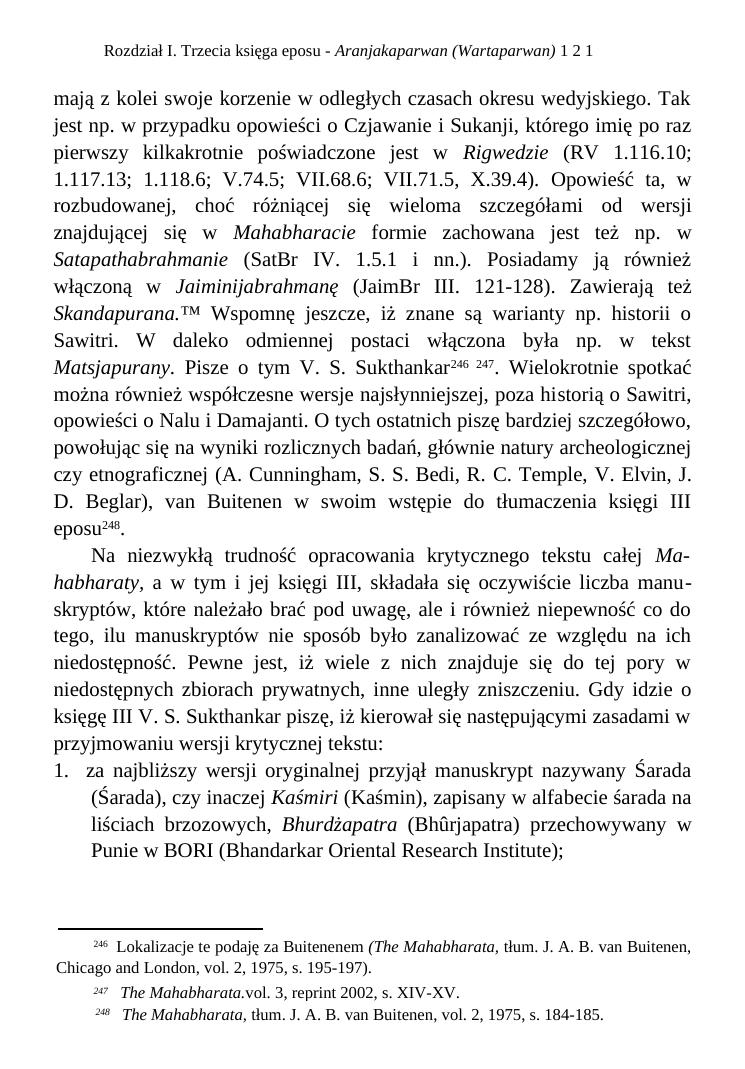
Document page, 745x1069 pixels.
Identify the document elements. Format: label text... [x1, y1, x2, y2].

text 248 The Mahabharata, tłum. J. A. B. van Buitenen, vol. 2, 1975, s. 184-185. [56, 1004, 691, 1023]
text 246 Lokalizacje te podaję za Buitenenem (The Mahabharata, tłum. J. A. B. van Buitenen, Chicago and London, vol. 2, 1975, s. 195-197). [56, 936, 691, 977]
text 247 The Mahabharata.vol. 3, reprint 2002, s. XIV-XV. [56, 983, 691, 1001]
text Rozdział I. Trzecia księga eposu - Aranjakaparwan (Wartaparwan) 1 2 1 [104, 41, 686, 60]
text Na niezwykłą trudność opracowania krytycznego tekstu całej Ma- habharaty, a w tym i jej księgi III, składała się oczywiście liczba manu­skryptów, które należało brać pod uwagę, ale i również niepewność co do tego, ilu manuskryptów nie sposób było zanalizować ze względu na ich niedostępność. Pewne jest, iż wiele z nich znajduje się do tej pory w niedostępnych zbiorach prywatnych, inne uległy zniszczeniu. Gdy idzie o księgę III V. S. Sukthankar piszę, iż kierował się następującymi zasadami w przyjmowaniu wersji krytycznej tekstu: [53, 543, 692, 755]
list za najbliższy wersji oryginalnej przyjął manuskrypt nazywany Śarada (Śarada), czy inaczej Kaśmiri (Kaśmin), zapisany w alfa­becie śarada na liściach brzozowych, Bhurdżapatra (Bhûrjapatra) przechowywany w Punie w BORI (Bhandarkar Oriental Research Institute); [53, 758, 692, 862]
text mają z kolei swoje korzenie w odległych czasach okresu wedyjskiego. Tak jest np. w przypadku opowieści o Czjawanie i Sukanji, którego imię po raz pierwszy kilkakrotnie poświadczone jest w Rigwedzie (RV 1.116.10; 1.117.13; 1.118.6; V.74.5; VII.68.6; VII.71.5, X.39.4). Opowieść ta, w rozbudowanej, choć różniącej się wieloma szczegóła­mi od wersji znajdującej się w Mahabharacie formie zachowana jest też np. w Satapathabrahmanie (SatBr IV. 1.5.1 i nn.). Posiadamy ją również włączoną w Jaiminijabrahmanę (JaimBr III. 121-128). Za­wierają też Skandapurana.™ Wspomnę jeszcze, iż znane są warianty np. historii o Sawitri. W daleko odmiennej postaci włączona była np. w tekst Matsjapurany. Pisze o tym V. S. Sukthankar246 247. Wielokrotnie spotkać można również współczesne wersje najsłynniejszej, poza hi­storią o Sawitri, opowieści o Nalu i Damajanti. O tych ostatnich piszę bardziej szczegółowo, powołując się na wyniki rozlicznych badań, głównie natury archeologicznej czy etnograficznej (A. Cunningham, S. S. Bedi, R. C. Temple, V. Elvin, J. D. Beglar), van Buitenen w swoim wstępie do tłumaczenia księgi III eposu248. [53, 86, 692, 540]
